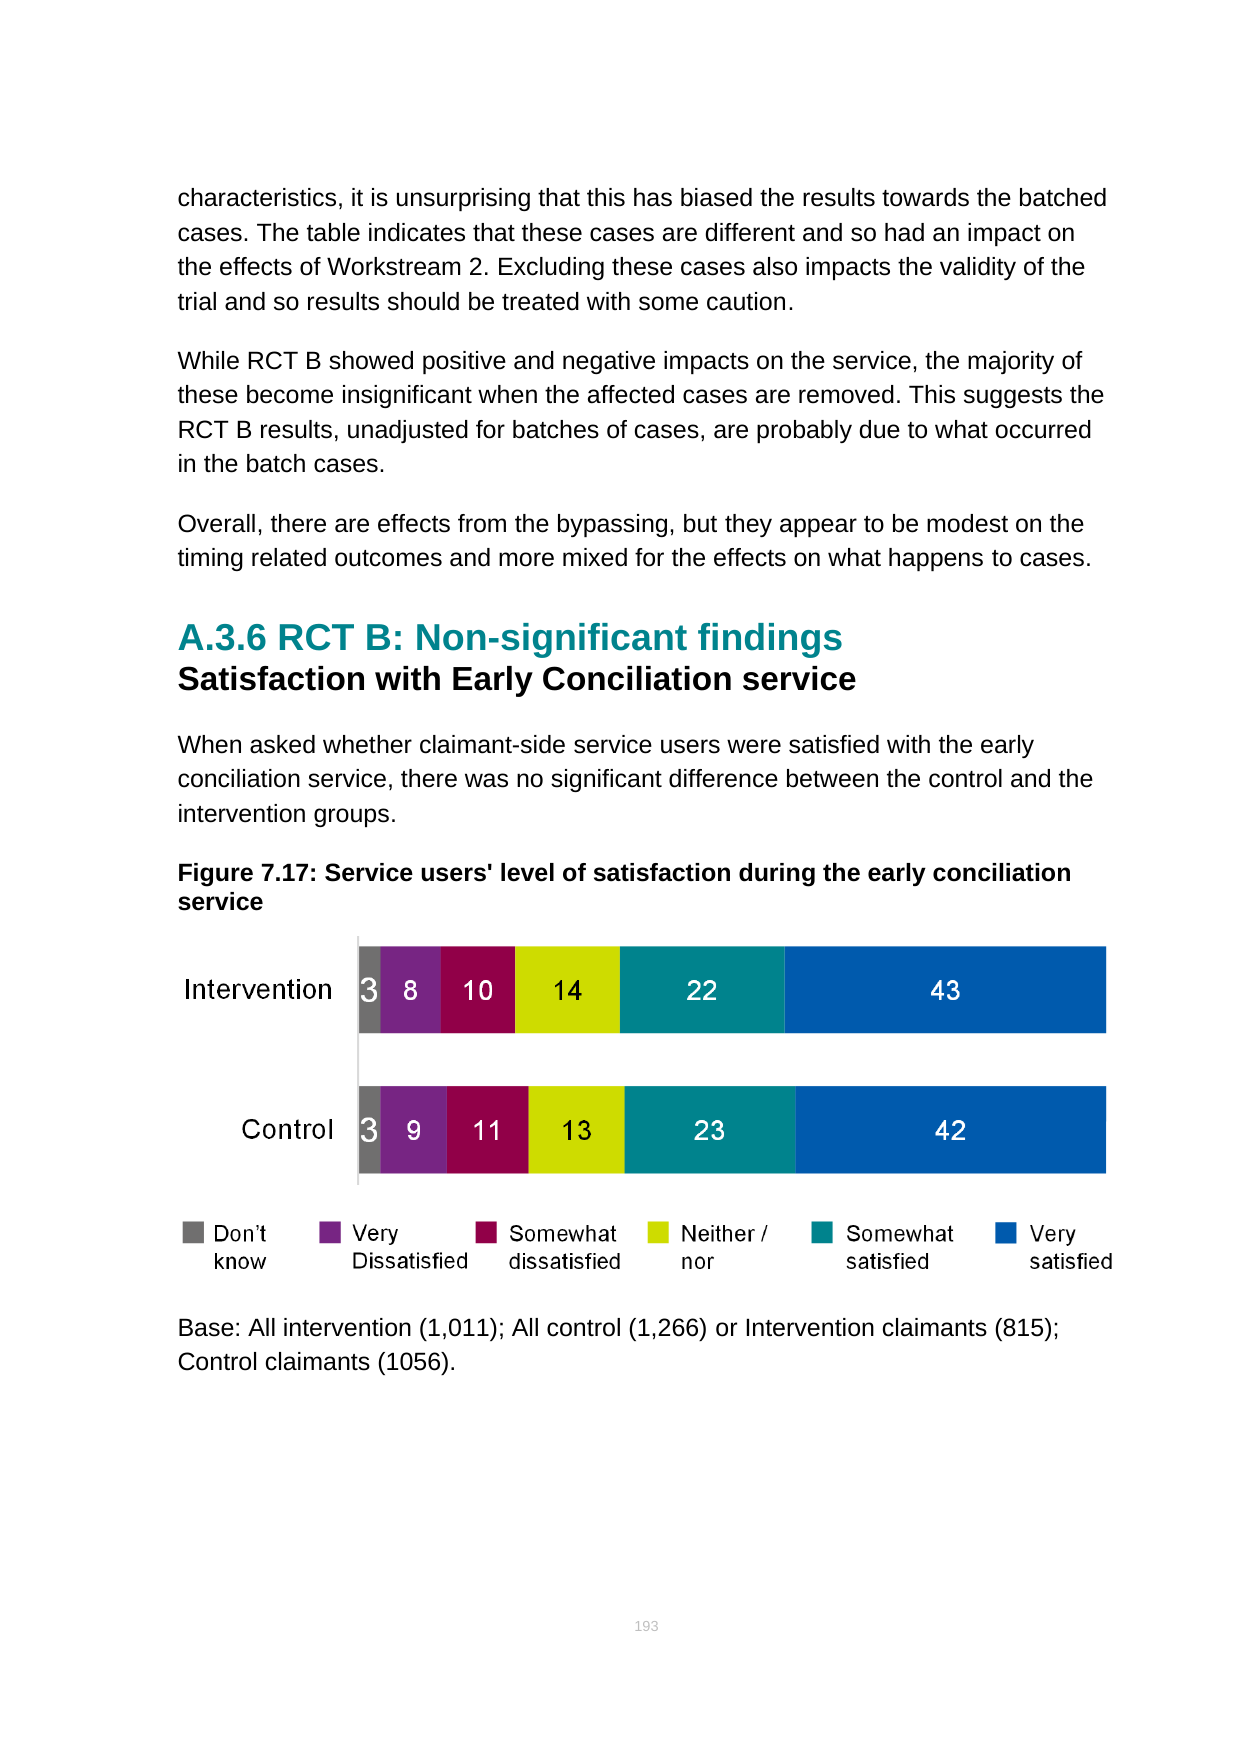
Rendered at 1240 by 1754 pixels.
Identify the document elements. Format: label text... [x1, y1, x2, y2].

text While RCT B showed positive and negative impacts on the service, the majority of these become insignificant when the affected cases are removed. This suggests the RCT B results, unadjusted for batches of cases, are probably due to what occurred in the batch cases. [177, 346, 1115, 478]
text Overall, there are effects from the bypassing, but they appear to be modest on the timing related outcomes and more mixed for the effects on what happens to cases. [177, 509, 1115, 572]
subtitle A.3.6 RCT B: Non-significant findings [177, 615, 1115, 658]
text Figure 7.17: Service users' level of satisfaction during the early conciliation service [177, 858, 1115, 916]
text When asked whether claimant-side service users were satisfied with the early conciliation service, there was no significant difference between the control and the intervention groups. [177, 729, 1115, 827]
subtitle Satisfaction with Early Conciliation service [177, 658, 1115, 697]
text characteristics, it is unsurprising that this has biased the results towards the batched cases. The table indicates that these cases are different and so had an impact on the effects of Workstream 2. Excluding these cases also impacts the validity of the trial and so results should be treated with some caution. [177, 183, 1115, 315]
text Base: All intervention (1,011); All control (1,266) or Intervention claimants (815); Control claimants (1056). [177, 1312, 1115, 1376]
